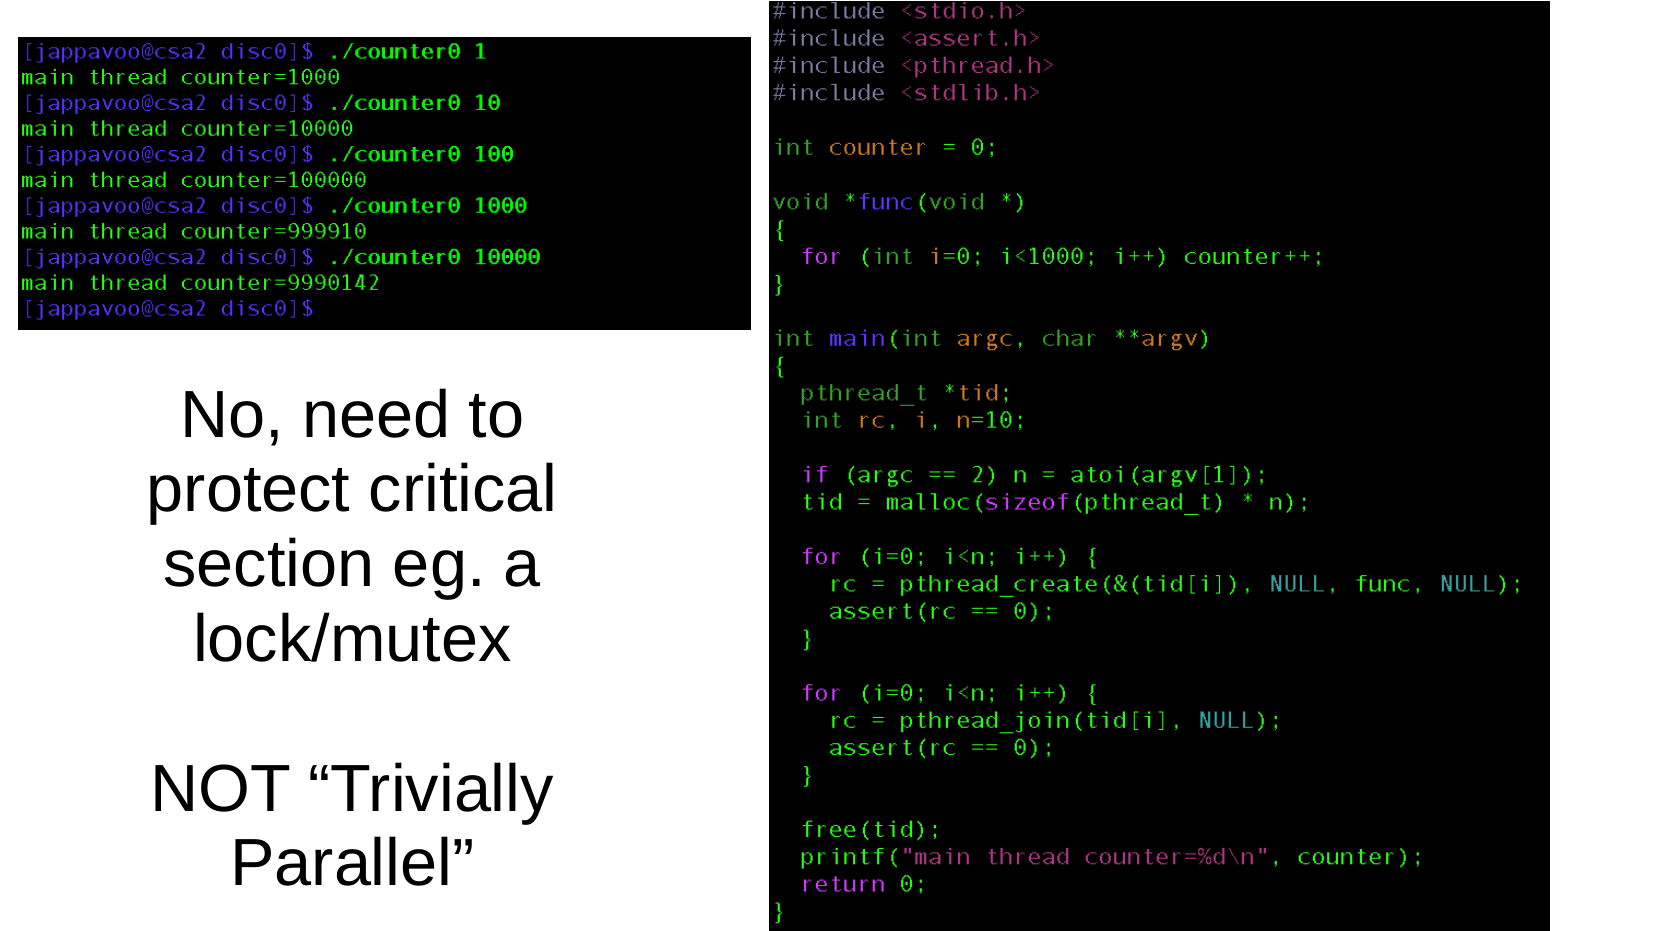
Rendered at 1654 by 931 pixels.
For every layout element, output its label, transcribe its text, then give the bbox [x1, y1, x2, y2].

text_box No, need to protect critical section eg. a lock/mutex NOT “Trivially Parallel” [75, 376, 630, 901]
picture [769, 1, 1550, 931]
picture [18, 37, 751, 330]
